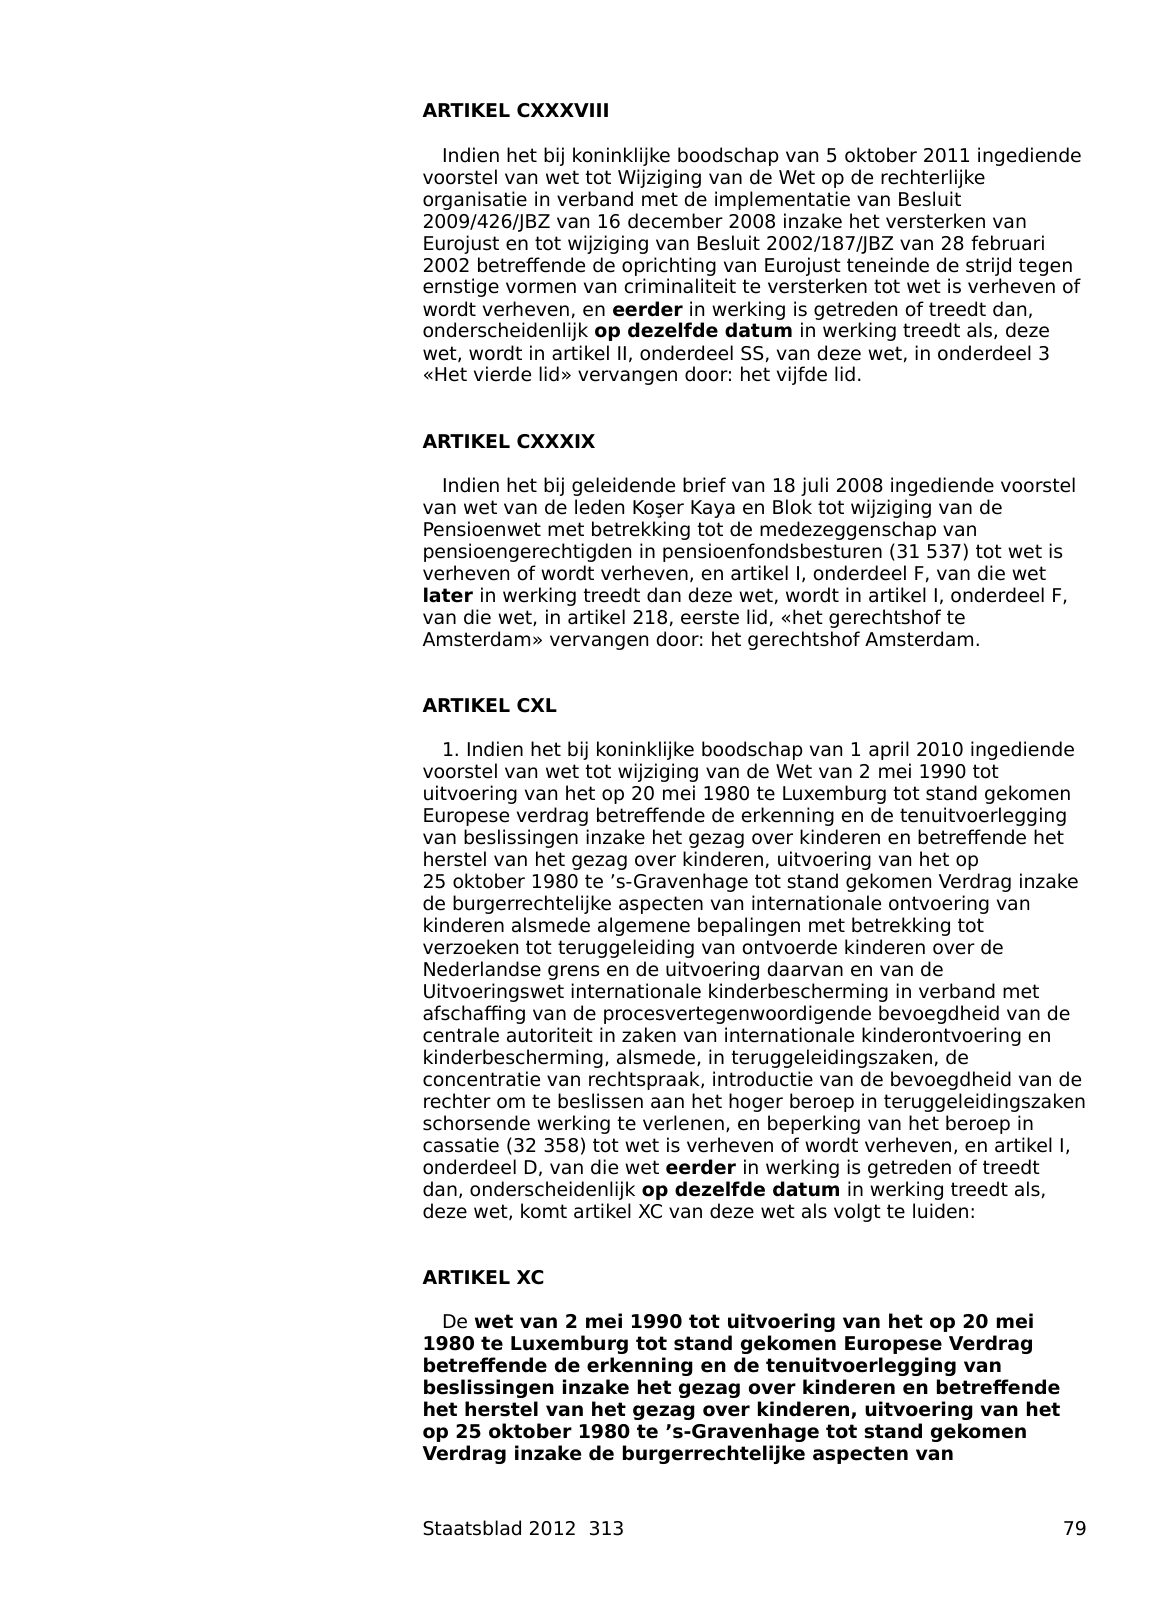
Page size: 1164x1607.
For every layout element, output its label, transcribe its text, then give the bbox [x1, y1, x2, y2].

text Indien het bij koninklijke boodschap van 5 oktober 2011 ingediende voorstel van wet tot Wijziging van de Wet op de rechterlijke organisatie in verband met de implementatie van Besluit 2009/426/JBZ van 16 december 2008 inzake het versterken van Eurojust en tot wijziging van Besluit 2002/187/JBZ van 28 februari 2002 betreffende de oprichting van Eurojust teneinde de strijd tegen ernstige vormen van criminaliteit te versterken tot wet is verheven of wordt verheven, en eerder in werking is getreden of treedt dan, onderscheidenlijk op dezelfde datum in werking treedt als, deze wet, wordt in artikel II, onderdeel SS, van deze wet, in onderdeel 3 «Het vierde lid» vervangen door: het vijfde lid. [422, 144, 1087, 386]
text De wet van 2 mei 1990 tot uitvoering van het op 20 mei 1980 te Luxemburg tot stand gekomen Europese Verdrag betreffende de erkenning en de tenuitvoerlegging van beslissingen inzake het gezag over kinderen en betreffende het herstel van het gezag over kinderen, uitvoering van het op 25 oktober 1980 te ’s-Gravenhage tot stand gekomen Verdrag inzake de burgerrechtelijke aspecten van [422, 1311, 1087, 1465]
text 1. Indien het bij koninklijke boodschap van 1 april 2010 ingediende voorstel van wet tot wijziging van de Wet van 2 mei 1990 tot uitvoering van het op 20 mei 1980 te Luxemburg tot stand gekomen Europese verdrag betreffende de erkenning en de tenuitvoerlegging van beslissingen inzake het gezag over kinderen en betreffende het herstel van het gezag over kinderen, uitvoering van het op 25 oktober 1980 te ’s-Gravenhage tot stand gekomen Verdrag inzake de burgerrechtelijke aspecten van internationale ontvoering van kinderen alsmede algemene bepalingen met betrekking tot verzoeken tot teruggeleiding van ontvoerde kinderen over de Nederlandse grens en de uitvoering daarvan en van de Uitvoeringswet internationale kinderbescherming in verband met afschaffing van de procesvertegenwoordigende bevoegdheid van de centrale autoriteit in zaken van internationale kinderontvoering en kinderbescherming, alsmede, in teruggeleidingszaken, de concentratie van rechtspraak, introductie van de bevoegdheid van de rechter om te beslissen aan het hoger beroep in teruggeleidingszaken schorsende werking te verlenen, en beperking van het beroep in cassatie (32 358) tot wet is verheven of wordt verheven, en artikel I, onderdeel D, van die wet eerder in werking is getreden of treedt dan, onderscheidenlijk op dezelfde datum in werking treedt als, deze wet, komt artikel XC van deze wet als volgt te luiden: [422, 739, 1087, 1223]
text Indien het bij geleidende brief van 18 juli 2008 ingediende voorstel van wet van de leden Koşer Kaya en Blok tot wijziging van de Pensioenwet met betrekking tot de medezeggenschap van pensioengerechtigden in pensioenfondsbesturen (31 537) tot wet is verheven of wordt verheven, en artikel I, onderdeel F, van die wet later in werking treedt dan deze wet, wordt in artikel I, onderdeel F, van die wet, in artikel 218, eerste lid, «het gerechtshof te Amsterdam» vervangen door: het gerechtshof Amsterdam. [422, 475, 1087, 651]
subtitle ARTIKEL CXXXVIII [422, 100, 1087, 122]
subtitle ARTIKEL XC [422, 1267, 1087, 1289]
subtitle ARTIKEL CXXXIX [422, 431, 1087, 453]
subtitle ARTIKEL CXL [422, 695, 1087, 717]
